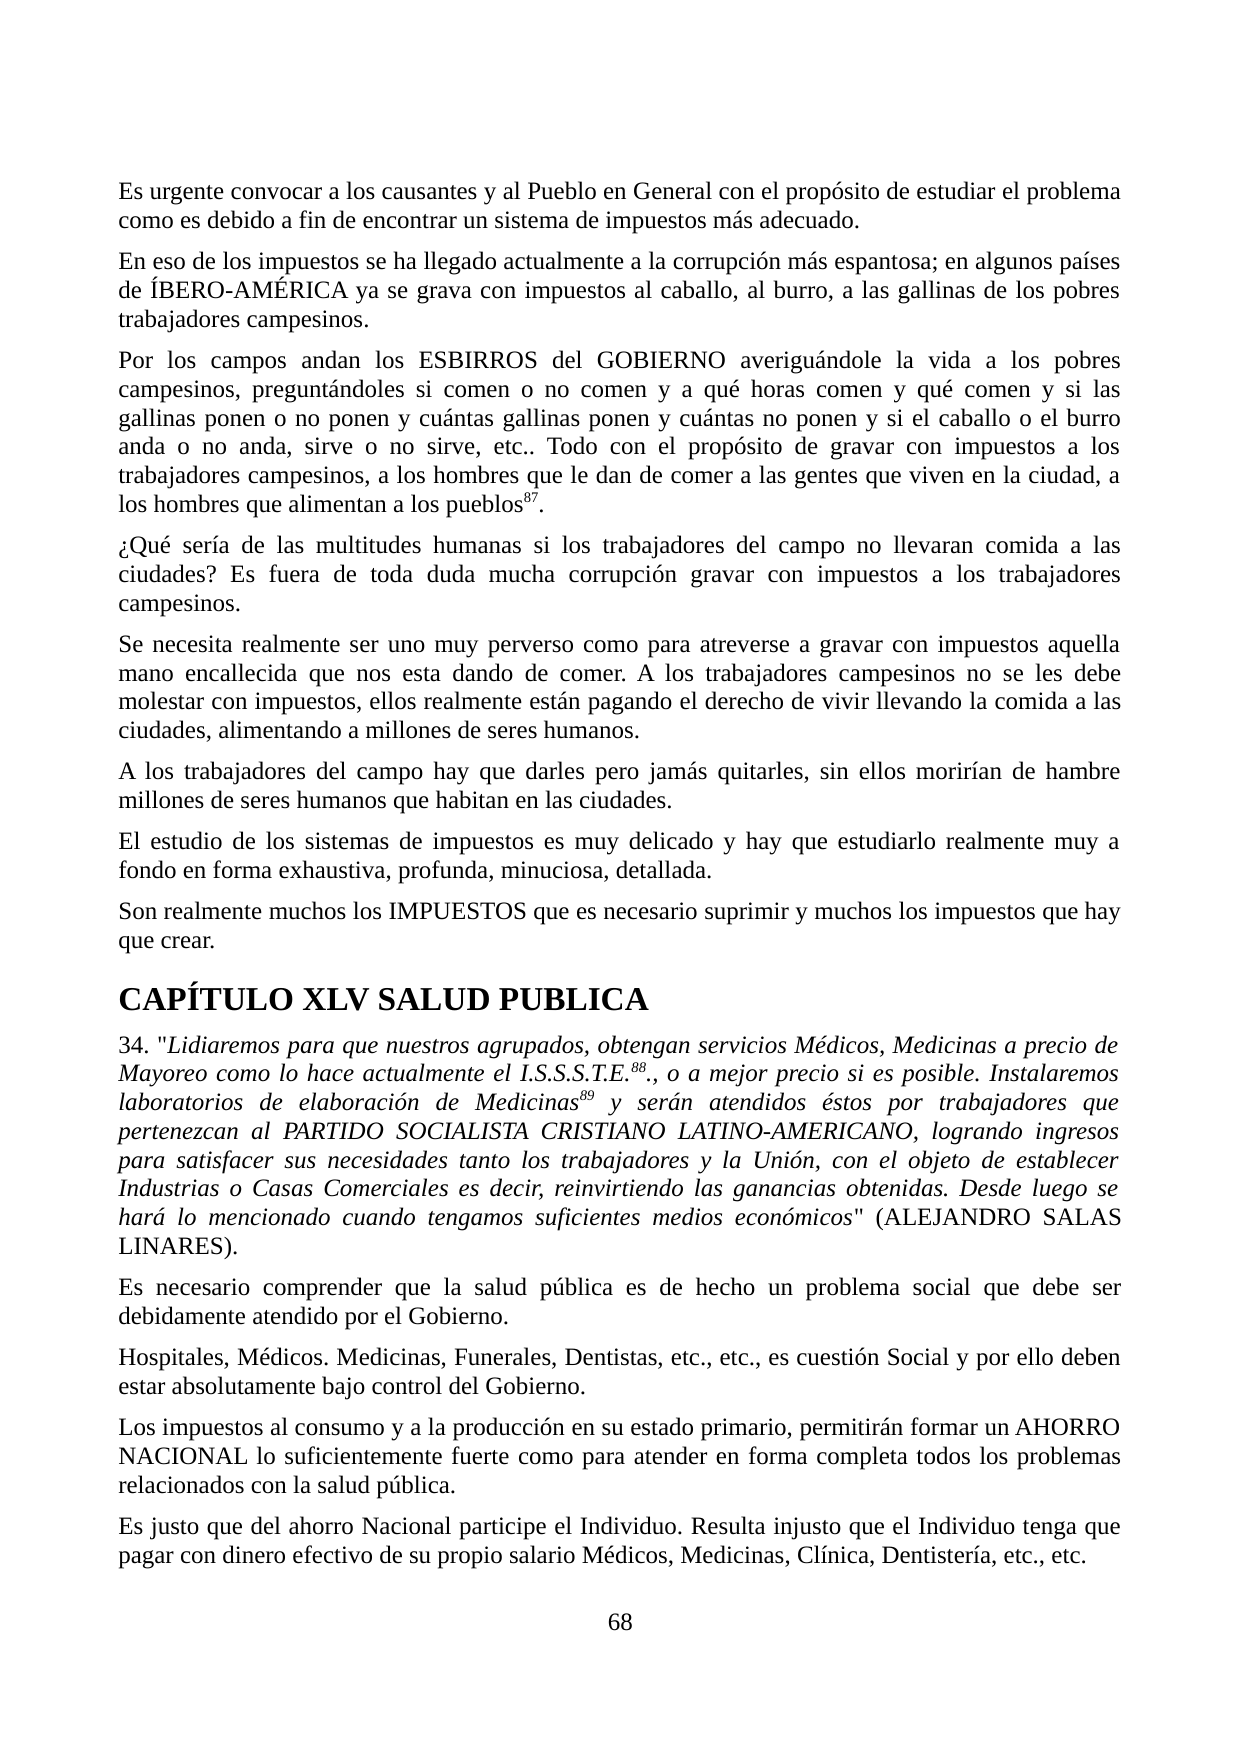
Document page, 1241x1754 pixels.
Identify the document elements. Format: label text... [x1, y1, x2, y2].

subtitle CAPÍTULO XLV SALUD PUBLICA [118, 979, 1122, 1017]
text En eso de los impuestos se ha llegado actualmente a la corrupción más espantosa; en algunos países de ÍBERO-AMÉRICA ya se grava con impuestos al caballo, al burro, a las gallinas de los pobres trabajadores campesinos. [118, 246, 1122, 333]
text Es urgente convocar a los causantes y al Pueblo en General con el propósito de estudiar el problema como es debido a fin de encontrar un sistema de impuestos más adecuado. [118, 176, 1122, 234]
text Por los campos andan los ESBIRROS del GOBIERNO averiguándole la vida a los pobres campesinos, preguntándoles si comen o no comen y a qué horas comen y qué comen y si las gallinas ponen o no ponen y cuántas gallinas ponen y cuántas no ponen y si el caballo o el burro anda o no anda, sirve o no sirve, etc.. Todo con el propósito de gravar con impuestos a los trabajadores campesinos, a los hombres que le dan de comer a las gentes que viven en la ciudad, a los hombres que alimentan a los pueblos. [118, 345, 1122, 518]
text ¿Qué sería de las multitudes humanas si los trabajadores del campo no llevaran comida a las ciudades? Es fuera de toda duda mucha corrupción gravar con impuestos a los trabajadores campesinos. [118, 530, 1122, 616]
text Se necesita realmente ser uno muy perverso como para atreverse a gravar con impuestos aquella mano encallecida que nos esta dando de comer. A los trabajadores campesinos no se les debe molestar con impuestos, ellos realmente están pagando el derecho de vivir llevando la comida a las ciudades, alimentando a millones de seres humanos. [118, 629, 1122, 744]
text Son realmente muchos los IMPUESTOS que es necesario suprimir y muchos los impuestos que hay que crear. [118, 896, 1122, 954]
text Hospitales, Médicos. Medicinas, Funerales, Dentistas, etc., etc., es cuestión Social y por ello deben estar absolutamente bajo control del Gobierno. [118, 1342, 1122, 1400]
text 34. "Lidiaremos para que nuestros agrupados, obtengan servicios Médicos, Medicinas a precio de Mayoreo como lo hace actualmente el I.S.S.S.T.E.., o a mejor precio si es posible. Instalaremos laboratorios de elaboración de Medicinas y serán atendidos éstos por trabajadores que pertenezcan al PARTIDO SOCIALISTA CRISTIANO LATINO-AMERICANO, logrando ingresos para satisfacer sus necesidades tanto los trabajadores y la Unión, con el objeto de establecer Industrias o Casas Comerciales es decir, reinvirtiendo las ganancias obtenidas. Desde luego se hará lo mencionado cuando tengamos suficientes medios económicos" (ALEJANDRO SALAS LINARES). [118, 1030, 1122, 1260]
text Es justo que del ahorro Nacional participe el Individuo. Resulta injusto que el Individuo tenga que pagar con dinero efectivo de su propio salario Médicos, Medicinas, Clínica, Dentistería, etc., etc. [118, 1511, 1122, 1568]
text El estudio de los sistemas de impuestos es muy delicado y hay que estudiarlo realmente muy a fondo en forma exhaustiva, profunda, minuciosa, detallada. [118, 826, 1122, 884]
text A los trabajadores del campo hay que darles pero jamás quitarles, sin ellos morirían de hambre millones de seres humanos que habitan en las ciudades. [118, 756, 1122, 814]
text Los impuestos al consumo y a la producción en su estado primario, permitirán formar un AHORRO NACIONAL lo suficientemente fuerte como para atender en forma completa todos los problemas relacionados con la salud pública. [118, 1412, 1122, 1498]
text Es necesario comprender que la salud pública es de hecho un problema social que debe ser debidamente atendido por el Gobierno. [118, 1272, 1122, 1330]
